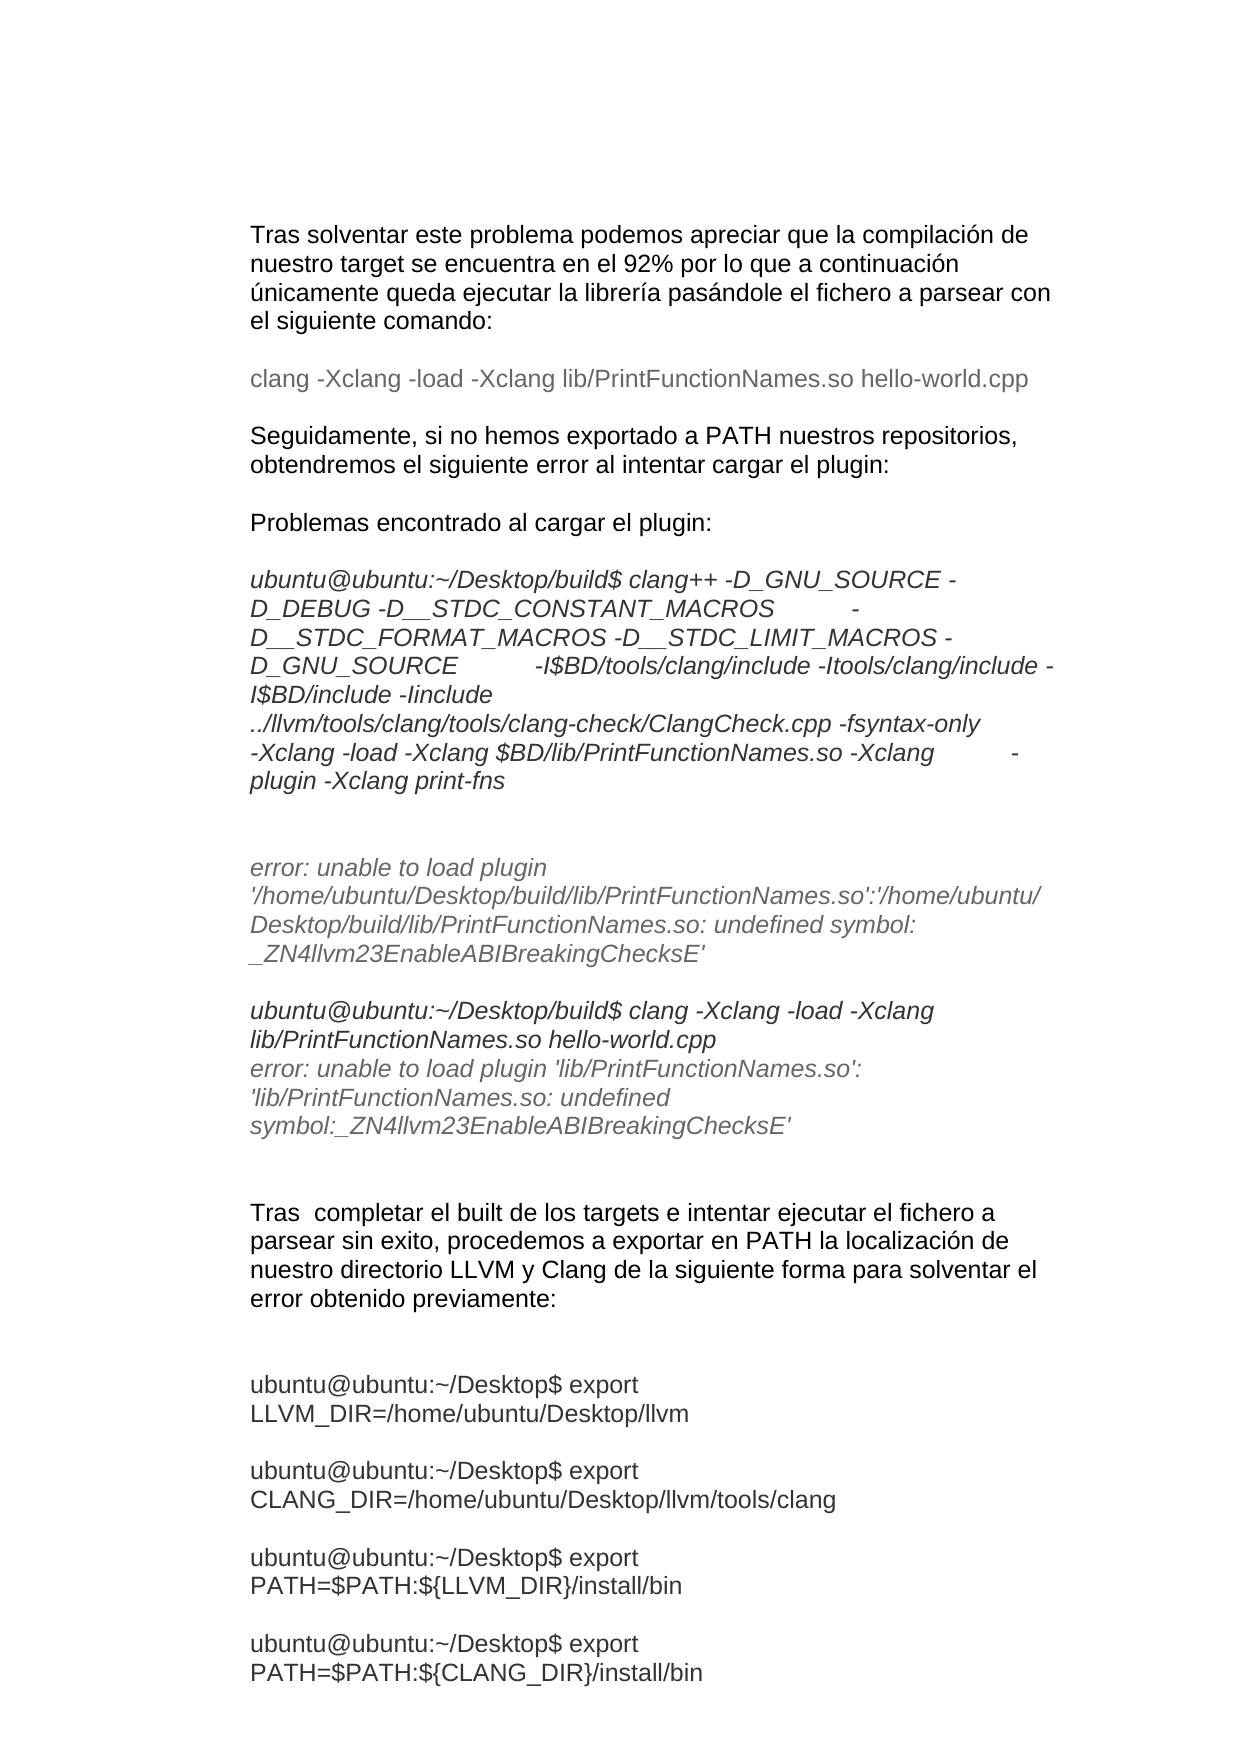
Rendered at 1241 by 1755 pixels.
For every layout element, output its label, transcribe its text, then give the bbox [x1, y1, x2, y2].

text Seguidamente, si no hemos exportado a PATH nuestros repositorios, obtendremos el siguiente error al intentar cargar el plugin: [250, 421, 1065, 479]
text ubuntu@ubuntu:~/Desktop$ export CLANG_DIR=/home/ubuntu/Desktop/llvm/tools/clang [250, 1456, 1065, 1514]
text Tras solventar este problema podemos apreciar que la compilación de nuestro target se encuentra en el 92% por lo que a continuación únicamente queda ejecutar la librería pasándole el fichero a parsear con el siguiente comando: [250, 220, 1065, 335]
text ubuntu@ubuntu:~/Desktop$ export PATH=$PATH:${CLANG_DIR}/install/bin [250, 1629, 1065, 1686]
text error: unable to load plugin '/home/ubuntu/Desktop/build/lib/PrintFunctionNames.so':'/home/ubuntu/Desktop/build/lib/PrintFunctionNames.so: undefined symbol: _ZN4llvm23EnableABIBreakingChecksE' [250, 852, 1065, 967]
text Tras completar el built de los targets e intentar ejecutar el fichero a parsear sin exito, procedemos a exportar en PATH la localización de nuestro directorio LLVM y Clang de la siguiente forma para solventar el error obtenido previamente: [250, 1197, 1065, 1312]
text ubuntu@ubuntu:~/Desktop$ export PATH=$PATH:${LLVM_DIR}/install/bin [250, 1542, 1065, 1600]
text error: unable to load plugin 'lib/PrintFunctionNames.so': 'lib/PrintFunctionNames.so: undefined symbol:_ZN4llvm23EnableABIBreakingChecksE' [250, 1054, 1065, 1140]
text ubuntu@ubuntu:~/Desktop/build$ clang -Xclang -load -Xclang lib/PrintFunctionNames.so hello-world.cpp [250, 996, 1065, 1054]
text clang -Xclang -load -Xclang lib/PrintFunctionNames.so hello-world.cpp [250, 364, 1065, 392]
text Problemas encontrado al cargar el plugin: [250, 507, 1065, 536]
text ubuntu@ubuntu:~/Desktop/build$ clang++ -D_GNU_SOURCE -D_DEBUG -D__STDC_CONSTANT_MACROS -D__STDC_FORMAT_MACROS -D__STDC_LIMIT_MACROS -D_GNU_SOURCE -I$BD/tools/clang/include -Itools/clang/include -I$BD/include -Iinclude ../llvm/tools/clang/tools/clang-check/ClangCheck.cpp -fsyntax-only -Xclang -load -Xclang $BD/lib/PrintFunctionNames.so -Xclang -plugin -Xclang print-fns [250, 565, 1065, 795]
text ubuntu@ubuntu:~/Desktop$ export LLVM_DIR=/home/ubuntu/Desktop/llvm [250, 1370, 1065, 1427]
